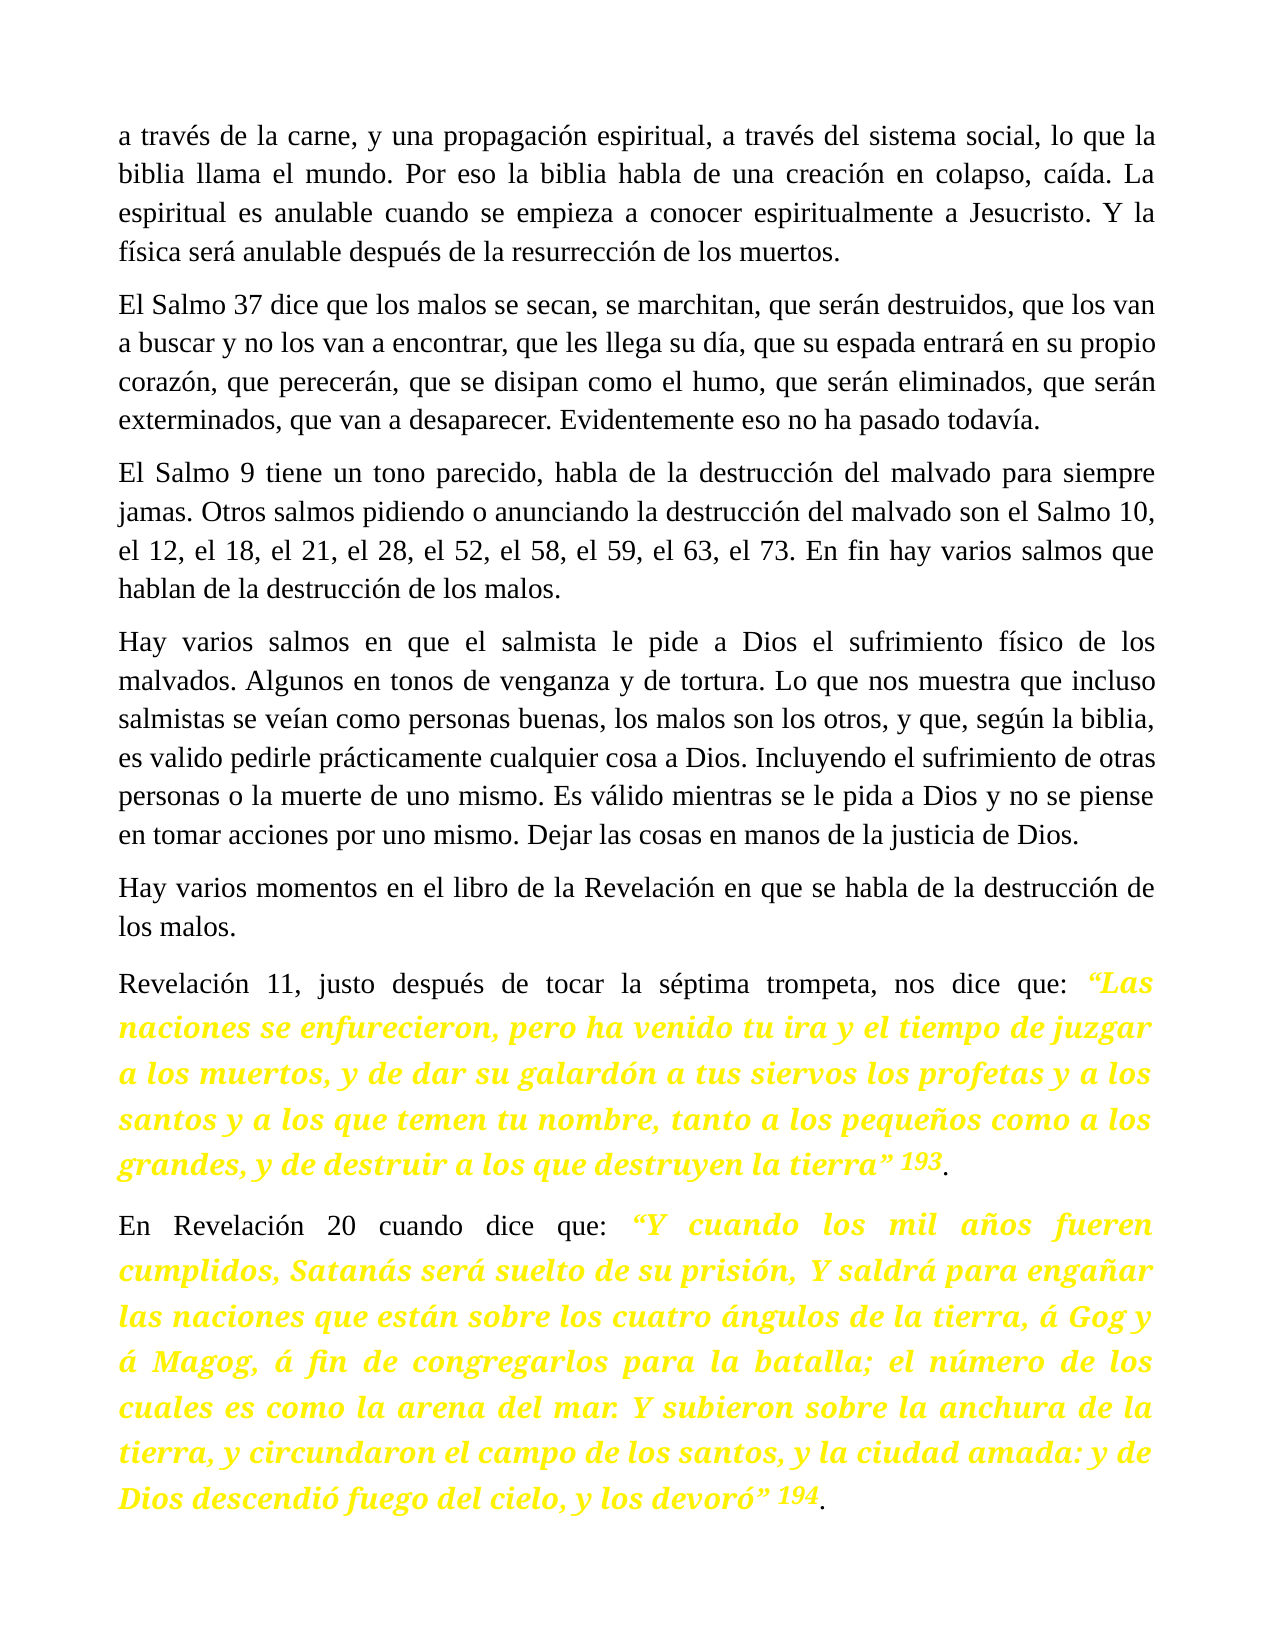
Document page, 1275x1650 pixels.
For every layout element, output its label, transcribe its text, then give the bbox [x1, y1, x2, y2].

text Revelación 11, justo después de tocar la séptima trompeta, nos dice que: “Las naciones se enfurecieron, pero ha venido tu ira y el tiempo de juzgar a los muertos, y de dar su galardón a tus siervos los profetas y a los santos y a los que temen tu nombre, tanto a los pequeños como a los grandes, y de destruir a los que destruyen la tierra” . [118, 962, 1157, 1184]
text Hay varios salmos en que el salmista le pide a Dios el sufrimiento físico de los malvados. Algunos en tonos de venganza y de tortura. Lo que nos muestra que incluso salmistas se veían como personas buenas, los malos son los otros, y que, según la biblia, es valido pedirle prácticamente cualquier cosa a Dios. Incluyendo el sufrimiento de otras personas o la muerte de uno mismo. Es válido mientras se le pida a Dios y no se piense en tomar acciones por uno mismo. Dejar las cosas en manos de la justicia de Dios. [118, 624, 1157, 851]
text El Salmo 9 tiene un tono parecido, habla de la destrucción del malvado para siempre jamas. Otros salmos pidiendo o anunciando la destrucción del malvado son el Salmo 10, el 12, el 18, el 21, el 28, el 52, el 58, el 59, el 63, el 73. En fin hay varios salmos que hablan de la destrucción de los malos. [118, 456, 1157, 605]
text En Revelación 20 cuando dice que: “Y cuando los mil años fueren cumplidos, Satanás será suelto de su prisión, Y saldrá para engañar las naciones que están sobre los cuatro ángulos de la tierra, á Gog y á Magog, á fin de congregarlos para la batalla; el número de los cuales es como la arena del mar. Y subieron sobre la anchura de la tierra, y circundaron el campo de los santos, y la ciudad amada: y de Dios descendió fuego del cielo, y los devoró” . [118, 1204, 1157, 1518]
text Hay varios momentos en el libro de la Revelación en que se habla de la destrucción de los malos. [118, 870, 1157, 942]
text a través de la carne, y una propagación espiritual, a través del sistema social, lo que la biblia llama el mundo. Por eso la biblia habla de una creación en colapso, caída. La espiritual es anulable cuando se empieza a conocer espiritualmente a Jesucristo. Y la física será anulable después de la resurrección de los muertos. [118, 118, 1157, 267]
text El Salmo 37 dice que los malos se secan, se marchitan, que serán destruidos, que los van a buscar y no los van a encontrar, que les llega su día, que su espada entrará en su propio corazón, que perecerán, que se disipan como el humo, que serán eliminados, que serán exterminados, que van a desaparecer. Evidentemente eso no ha pasado todavía. [118, 287, 1157, 436]
